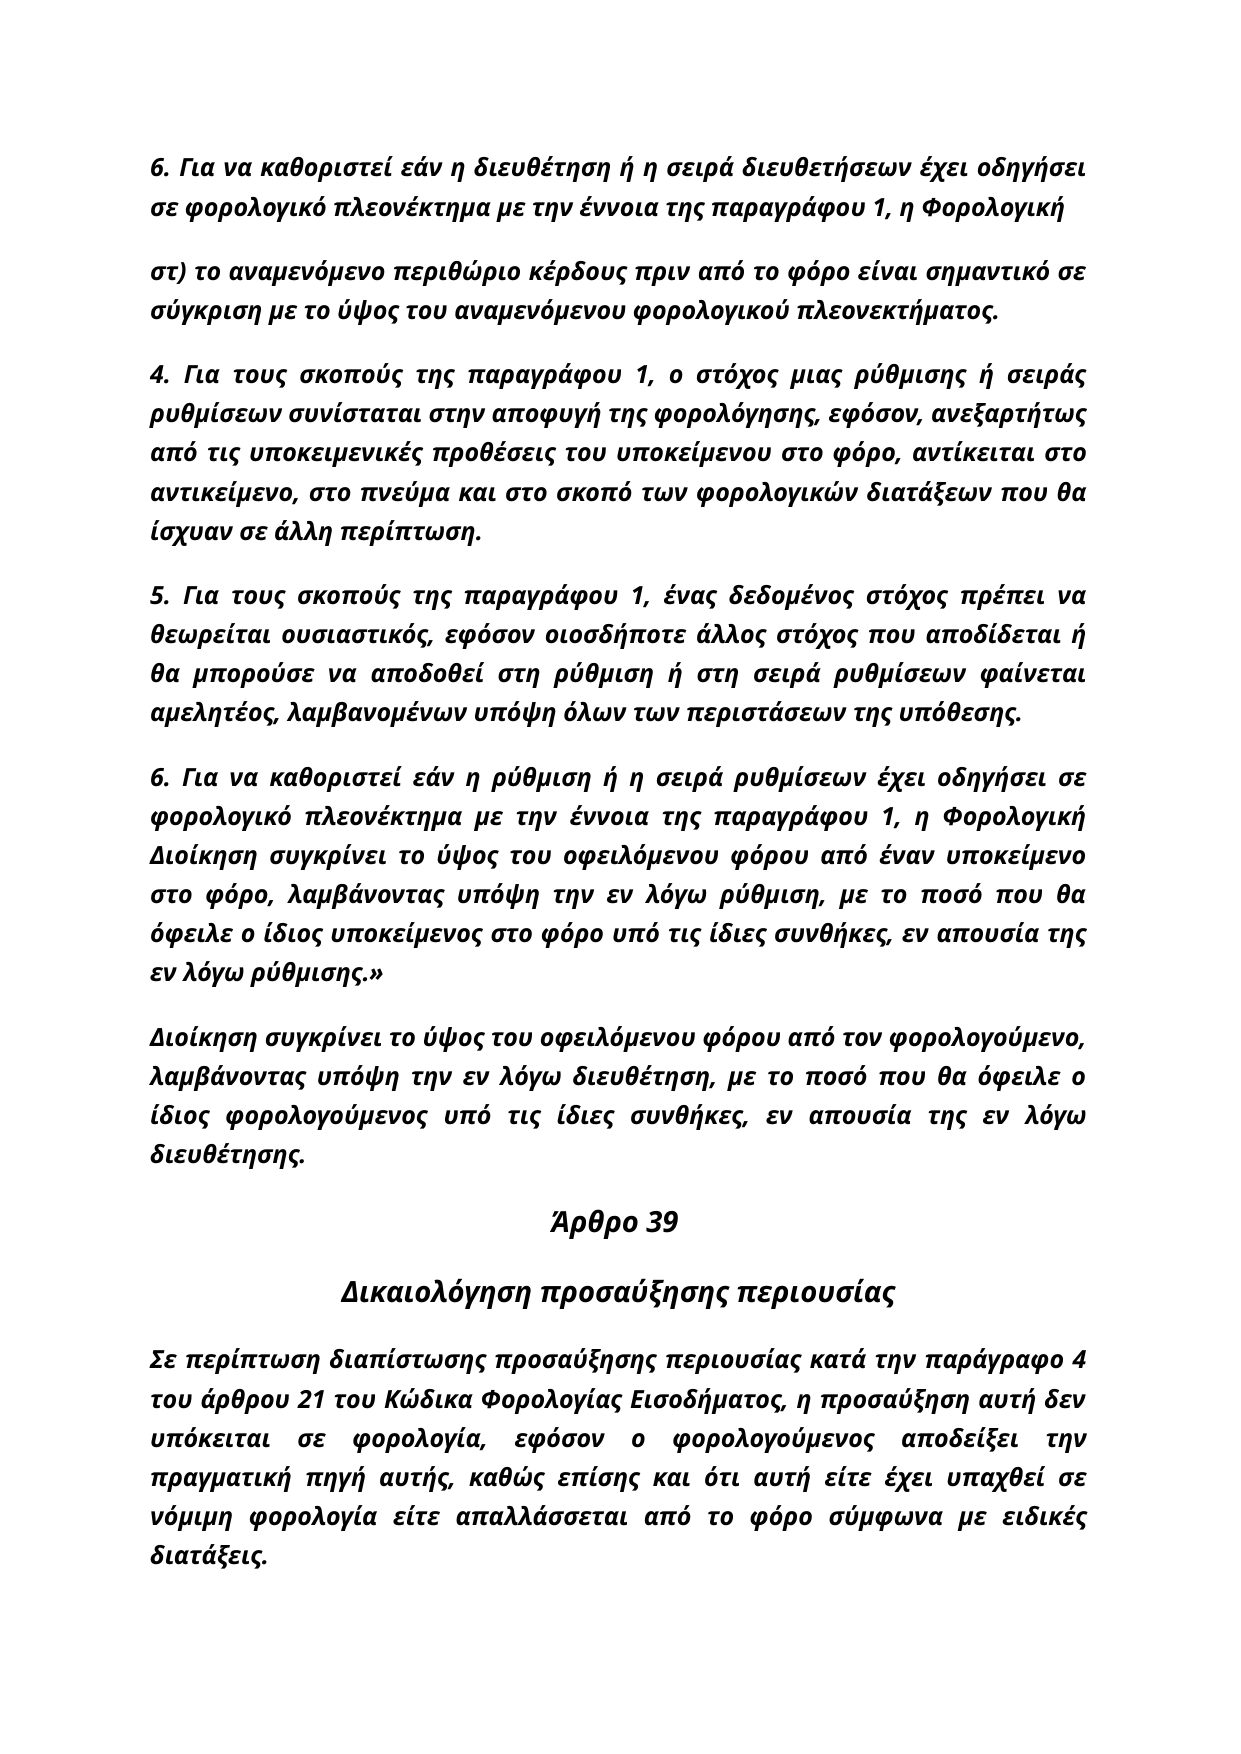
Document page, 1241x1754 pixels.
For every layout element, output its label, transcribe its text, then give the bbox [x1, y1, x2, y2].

text Διοίκηση συγκρίνει το ύψος του οφειλόμενου φόρου από τον φορολογούμενο, λαμβάνοντας υπόψη την εν λόγω διευθέτηση, με το ποσό που θα όφειλε ο ίδιος φορολογούμενος υπό τις ίδιες συνθήκες, εν απουσία της εν λόγω διευθέτησης. [150, 1019, 1090, 1171]
subtitle Δικαιολόγηση προσαύξησης περιουσίας [150, 1271, 1090, 1311]
text 6. Για να καθοριστεί εάν η διευθέτηση ή η σειρά διευθετήσεων έχει οδηγήσει σε φορολογικό πλεονέκτημα με την έννοια της παραγράφου 1, η Φορολογική [150, 150, 1090, 223]
text Σε περίπτωση διαπίστωσης προσαύξησης περιουσίας κατά την παράγραφο 4 του άρθρου 21 του Κώδικα Φορολογίας Εισοδήματος, η προσαύξηση αυτή δεν υπόκειται σε φορολογία, εφόσον ο φορολογούμενος αποδείξει την πραγματική πηγή αυτής, καθώς επίσης και ότι αυτή είτε έχει υπαχθεί σε νόμιμη φορολογία είτε απαλλάσσεται από το φόρο σύμφωνα με ειδικές διατάξεις. [150, 1342, 1090, 1572]
text στ) το αναμενόμενο περιθώριο κέρδους πριν από το φόρο είναι σημαντικό σε σύγκριση με το ύψος του αναμενόμενου φορολογικού πλεονεκτήματος. [150, 253, 1090, 327]
text 5. Για τους σκοπούς της παραγράφου 1, ένας δεδομένος στόχος πρέπει να θεωρείται ουσιαστικός, εφόσον οιοσδήποτε άλλος στόχος που αποδίδεται ή θα μπορούσε να αποδοθεί στη ρύθμιση ή στη σειρά ρυθμίσεων φαίνεται αμελητέος, λαμβανομένων υπόψη όλων των περιστάσεων της υπόθεσης. [150, 577, 1090, 729]
text 4. Για τους σκοπούς της παραγράφου 1, ο στόχος μιας ρύθμισης ή σειράς ρυθμίσεων συνίσταται στην αποφυγή της φορολόγησης, εφόσον, ανεξαρτήτως από τις υποκειμενικές προθέσεις του υποκείμενου στο φόρο, αντίκειται στο αντικείμενο, στο πνεύμα και στο σκοπό των φορολογικών διατάξεων που θα ίσχυαν σε άλλη περίπτωση. [150, 357, 1090, 547]
text 6. Για να καθοριστεί εάν η ρύθμιση ή η σειρά ρυθμίσεων έχει οδηγήσει σε φορολογικό πλεονέκτημα με την έννοια της παραγράφου 1, η Φορολογική Διοίκηση συγκρίνει το ύψος του οφειλόμενου φόρου από έναν υποκείμενο στο φόρο, λαμβάνοντας υπόψη την εν λόγω ρύθμιση, με το ποσό που θα όφειλε ο ίδιος υποκείμενος στο φόρο υπό τις ίδιες συνθήκες, εν απουσία της εν λόγω ρύθμισης.» [150, 759, 1090, 989]
subtitle Άρθρο 39 [150, 1201, 1090, 1241]
